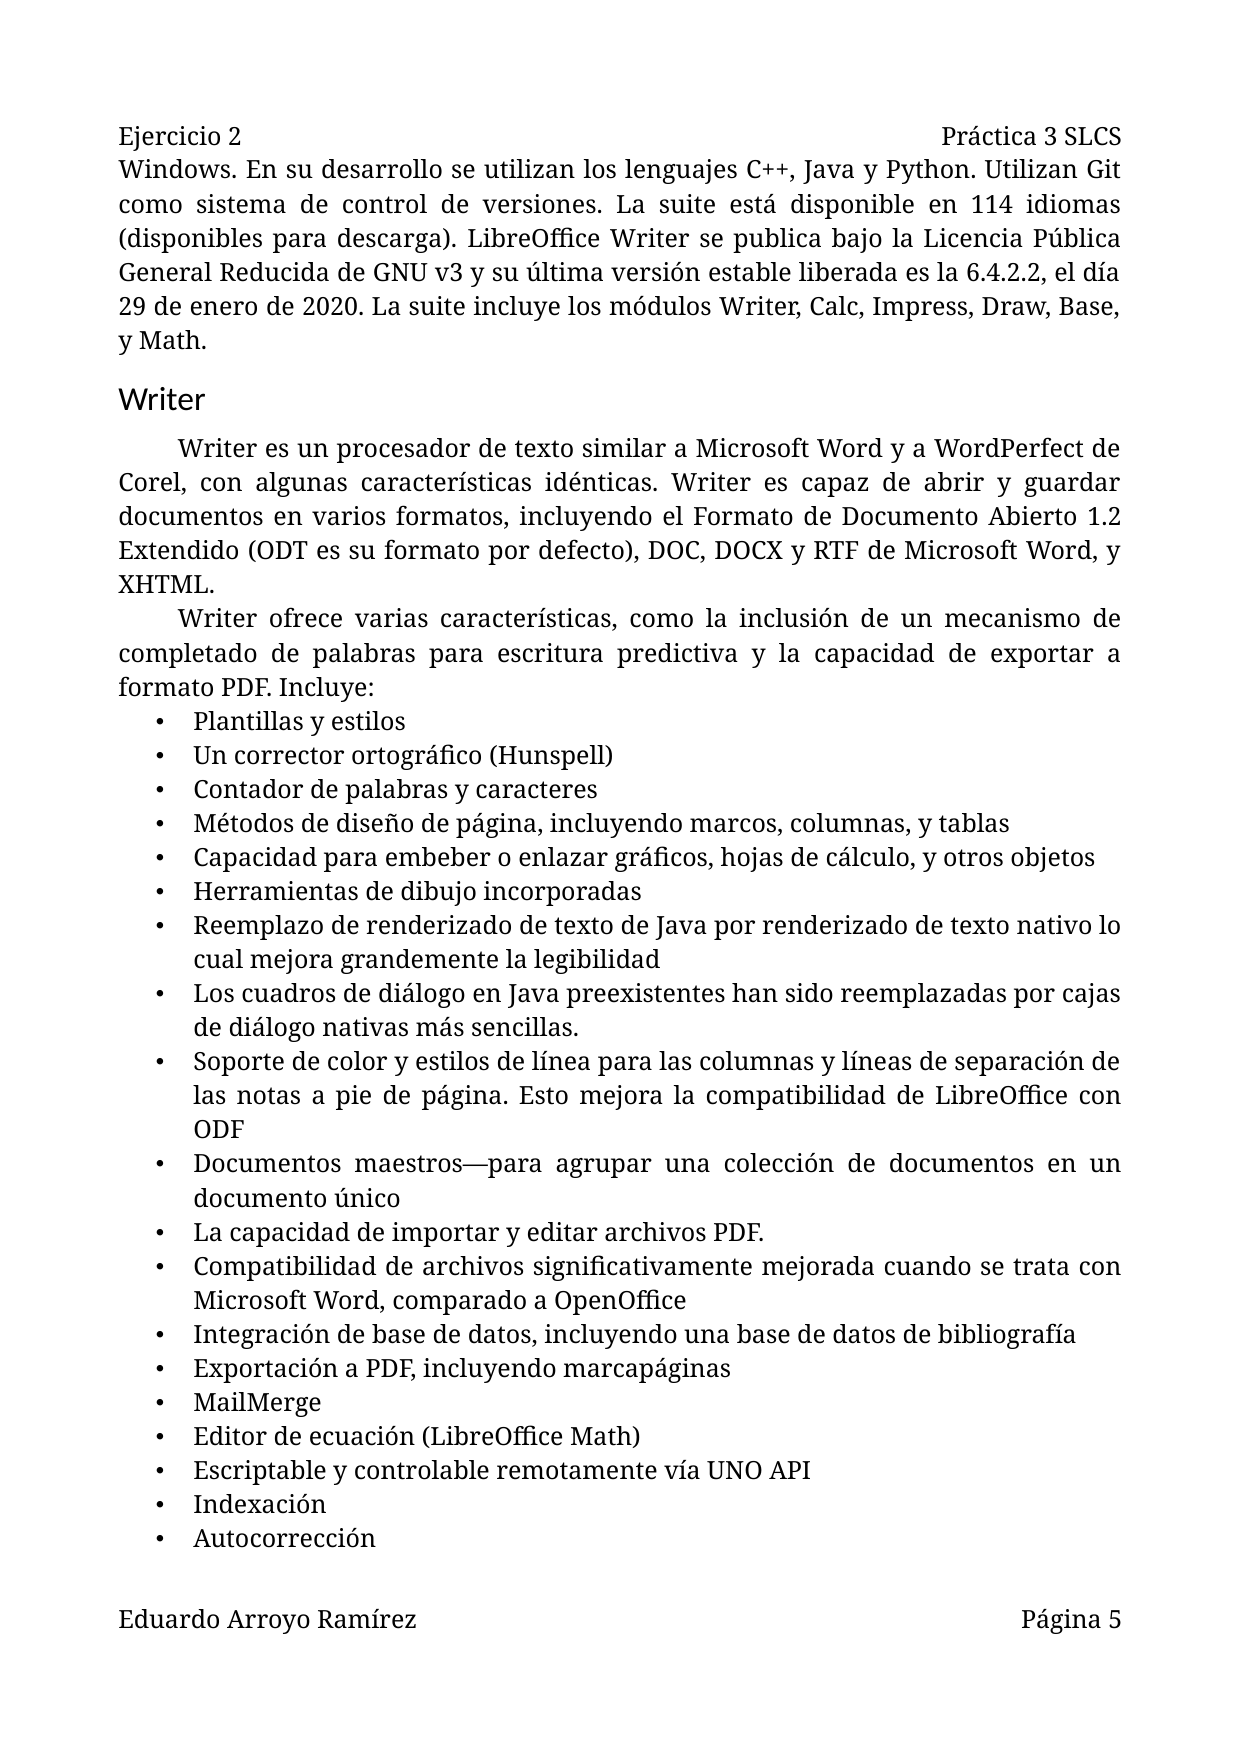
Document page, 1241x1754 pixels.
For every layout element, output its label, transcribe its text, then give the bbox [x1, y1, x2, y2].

text Windows. En su desarrollo se utilizan los lenguajes C++, Java y Python. Utilizan Git como sistema de control de versiones. La suite está disponible en 114 idiomas (disponibles para descarga). LibreOffice Writer se publica bajo la Licencia Pública General Reducida de GNU v3 y su última versión estable liberada es la 6.4.2.2, el día 29 de enero de 2020. La suite incluye los módulos Writer, Calc, Impress, Draw, Base, y Math. [118, 152, 1122, 357]
list Integración de base de datos, incluyendo una base de datos de bibliografía [156, 1316, 1122, 1351]
text Writer ofrece varias características, como la inclusión de un mecanismo de completado de palabras para escritura predictiva y la capacidad de exportar a formato PDF. Incluye: [118, 601, 1122, 703]
list Los cuadros de diálogo en Java preexistentes han sido reemplazadas por cajas de diálogo nativas más sencillas. [156, 976, 1122, 1044]
list Plantillas y estilos [156, 703, 1122, 737]
list La capacidad de importar y editar archivos PDF. [156, 1214, 1122, 1248]
list Herramientas de dibujo incorporadas [156, 874, 1122, 908]
list Contador de palabras y caracteres [156, 771, 1122, 806]
list Soporte de color y estilos de línea para las columnas y líneas de separación de las notas a pie de página. Esto mejora la compatibilidad de LibreOffice con ODF [156, 1044, 1122, 1146]
list MailMerge [156, 1384, 1122, 1419]
list Capacidad para embeber o enlazar gráficos, hojas de cálculo, y otros objetos [156, 839, 1122, 874]
list Escriptable y controlable remotamente vía UNO API [156, 1453, 1122, 1487]
list Métodos de diseño de página, incluyendo marcos, columnas, y tablas [156, 806, 1122, 839]
list Reemplazo de renderizado de texto de Java por renderizado de texto nativo lo cual mejora grandemente la legibilidad​ [156, 908, 1122, 976]
list Un corrector ortográfico (Hunspell) [156, 737, 1122, 771]
list Editor de ecuación (LibreOffice Math) [156, 1419, 1122, 1453]
list Autocorrección [156, 1521, 1122, 1555]
subtitle Writer [118, 377, 1122, 418]
list Indexación [156, 1487, 1122, 1521]
list Compatibilidad de archivos significativamente mejorada cuando se trata con Microsoft Word, comparado a OpenOffice [156, 1248, 1122, 1316]
text Writer es un procesador de texto similar a Microsoft Word y a WordPerfect de Corel, con algunas características idénticas. Writer es capaz de abrir y guardar documentos en varios formatos, incluyendo el Formato de Documento Abierto 1.2 Extendido (ODT es su formato por defecto), DOC, DOCX y RTF de Microsoft Word, y XHTML. [118, 431, 1122, 601]
list Documentos maestros—para agrupar una colección de documentos en un documento único [156, 1146, 1122, 1214]
list Exportación a PDF, incluyendo marcapáginas [156, 1351, 1122, 1384]
